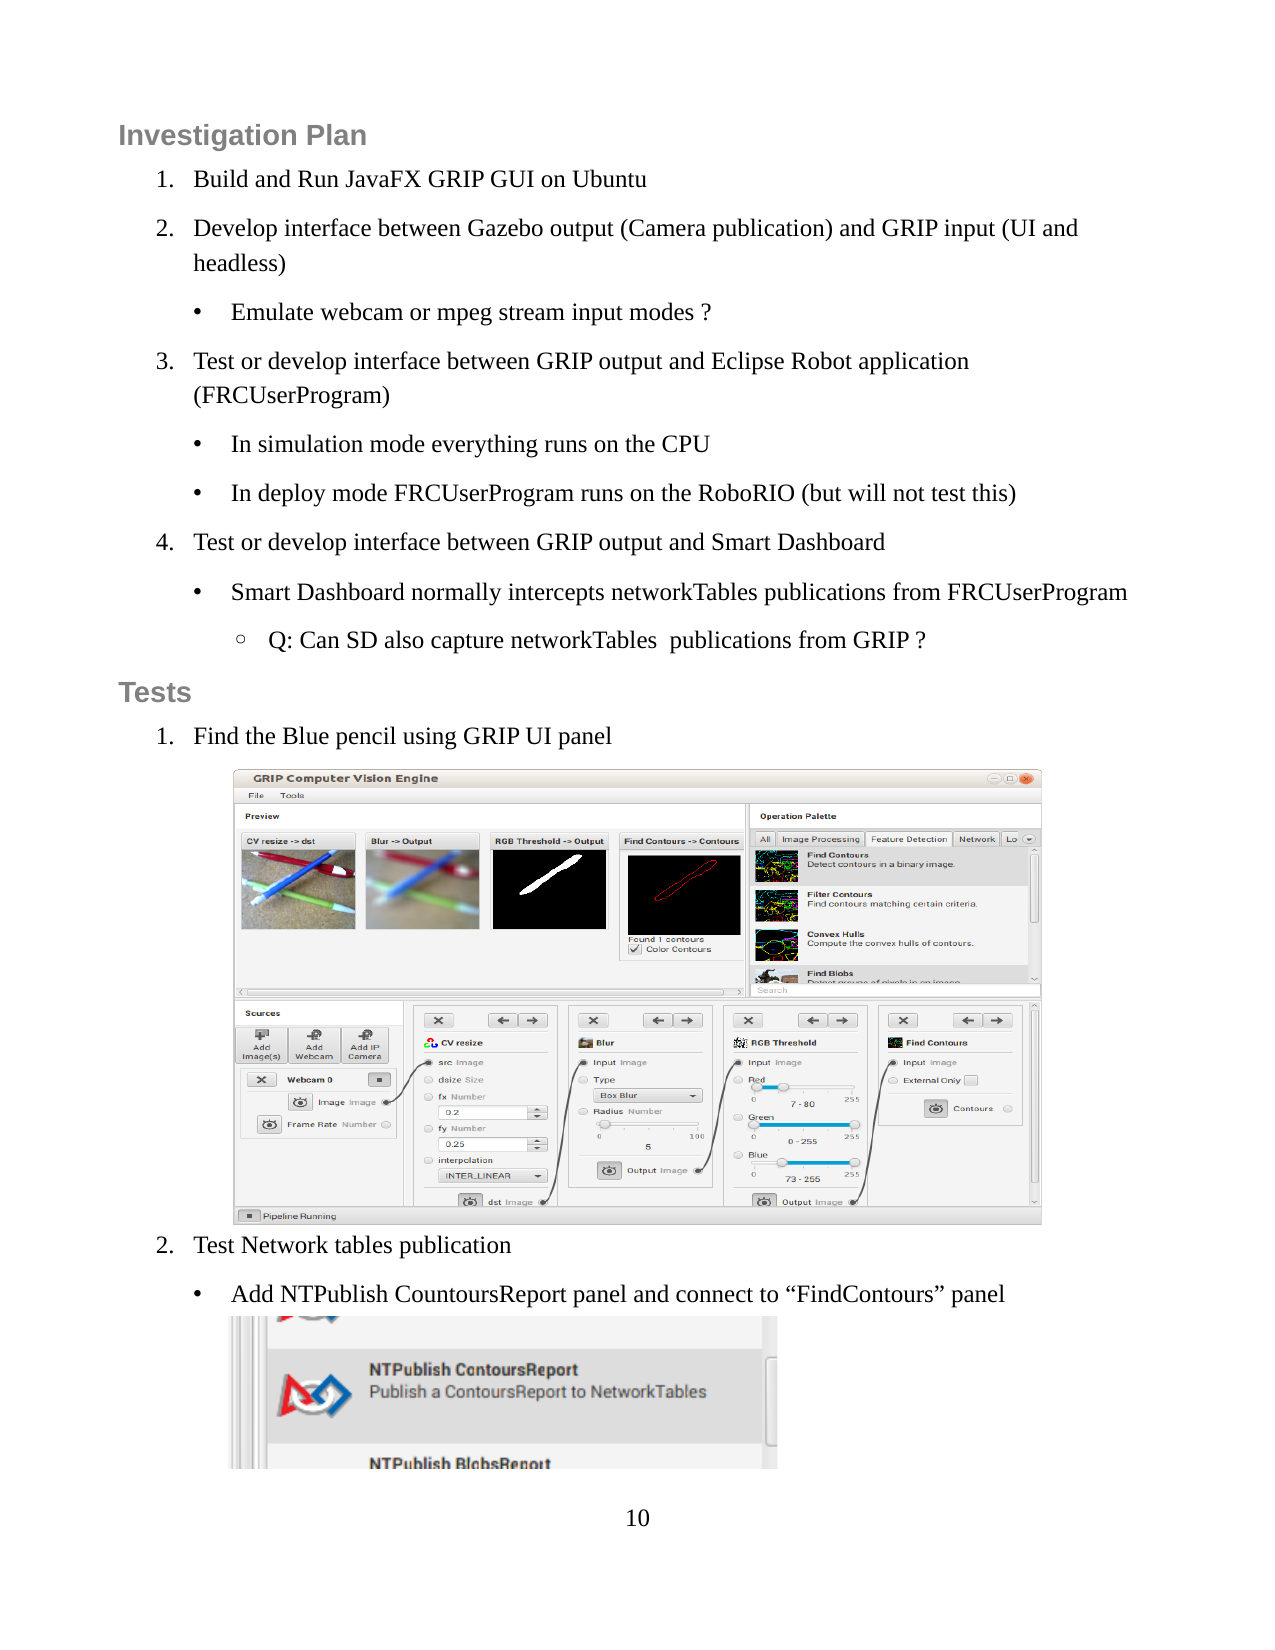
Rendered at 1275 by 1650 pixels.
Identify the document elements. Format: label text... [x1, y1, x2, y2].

list Add NTPublish CountoursReport panel and connect to “FindContours” panel [193, 1279, 1157, 1308]
list In deploy mode FRCUserProgram runs on the RoboRIO (but will not test this) [193, 478, 1157, 507]
list In simulation mode everything runs on the CPU [193, 429, 1157, 458]
picture [233, 769, 1042, 1225]
subtitle Investigation Plan [118, 118, 1157, 152]
list Develop interface between Gazebo output (Camera publication) and GRIP input (UI and headless) [156, 213, 1157, 276]
list Q: Can SD also capture networkTables publications from GRIP ? [231, 626, 1157, 654]
list Find the Blue pencil using GRIP UI panel [156, 721, 1157, 749]
list Emulate webcam or mpeg stream input modes ? [193, 297, 1157, 326]
list Test Network tables publication [156, 1225, 1157, 1259]
list Build and Run JavaFX GRIP GUI on Ubuntu [156, 164, 1157, 193]
subtitle Tests [118, 675, 1157, 708]
list Smart Dashboard normally intercepts networkTables publications from FRCUserProgram [193, 577, 1157, 605]
picture [227, 1316, 778, 1469]
list Test or develop interface between GRIP output and Smart Dashboard [156, 527, 1157, 556]
list Test or develop interface between GRIP output and Eclipse Robot application (FRCUserProgram) [156, 346, 1157, 409]
